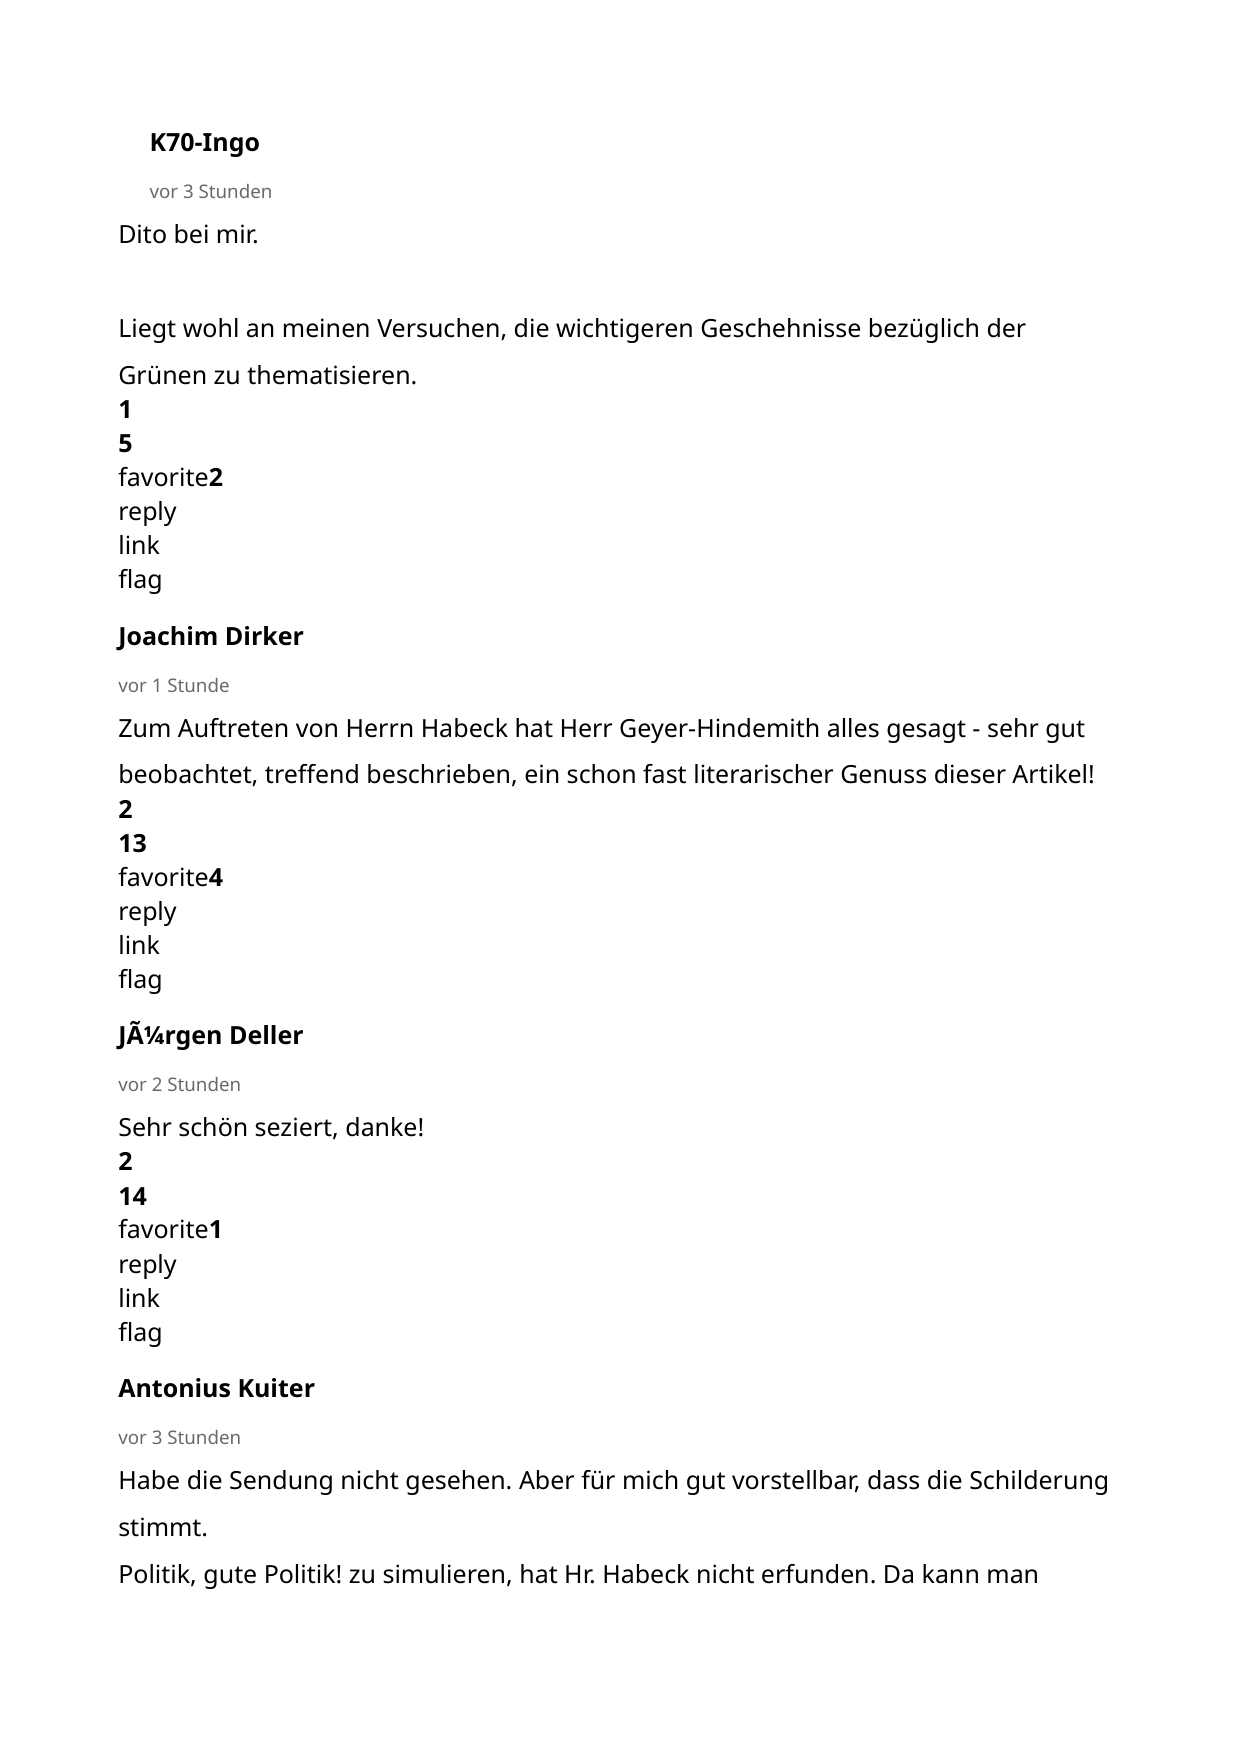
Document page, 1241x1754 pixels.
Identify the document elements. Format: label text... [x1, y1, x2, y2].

text favorite2 [118, 460, 1122, 494]
text 2 [118, 791, 1122, 825]
text flag [118, 962, 1122, 996]
text K70-Ingo [149, 118, 1114, 159]
text Dito bei mir. Liegt wohl an meinen Versuchen, die wichtigeren Geschehnisse bezüglich der Grünen zu thematisieren. [118, 204, 1122, 392]
text flag [118, 562, 1122, 596]
text 14 [118, 1178, 1122, 1212]
text reply [118, 893, 1122, 927]
text vor 2 Stunden [118, 1067, 1122, 1097]
text link [118, 927, 1122, 962]
text favorite1 [118, 1212, 1122, 1246]
text 1 [118, 392, 1122, 426]
text Antonius Kuiter [118, 1364, 1114, 1405]
text 2 [118, 1144, 1122, 1178]
text reply [118, 1246, 1122, 1280]
text link [118, 1280, 1122, 1314]
text 5 [118, 426, 1122, 460]
text flag [118, 1314, 1122, 1348]
text reply [118, 494, 1122, 528]
text Joachim Dirker [118, 612, 1114, 652]
text Sehr schön seziert, danke! [118, 1097, 1122, 1144]
text Zum Auftreten von Herrn Habeck hat Herr Geyer-Hindemith alles gesagt - sehr gut beobachtet, treffend beschrieben, ein schon fast literarischer Genuss dieser Artikel! [118, 697, 1122, 791]
text JÃ¼rgen Deller [118, 1011, 1114, 1052]
text vor 3 Stunden [118, 1420, 1122, 1450]
text link [118, 528, 1122, 562]
text Habe die Sendung nicht gesehen. Aber für mich gut vorstellbar, dass die Schilderung stimmt. Politik, gute Politik! zu simulieren, hat Hr. Habeck nicht erfunden. Da kann man [118, 1450, 1122, 1591]
text favorite4 [118, 859, 1122, 893]
text 13 [118, 825, 1122, 859]
text vor 1 Stunde [118, 668, 1122, 697]
text vor 3 Stunden [149, 174, 1122, 204]
